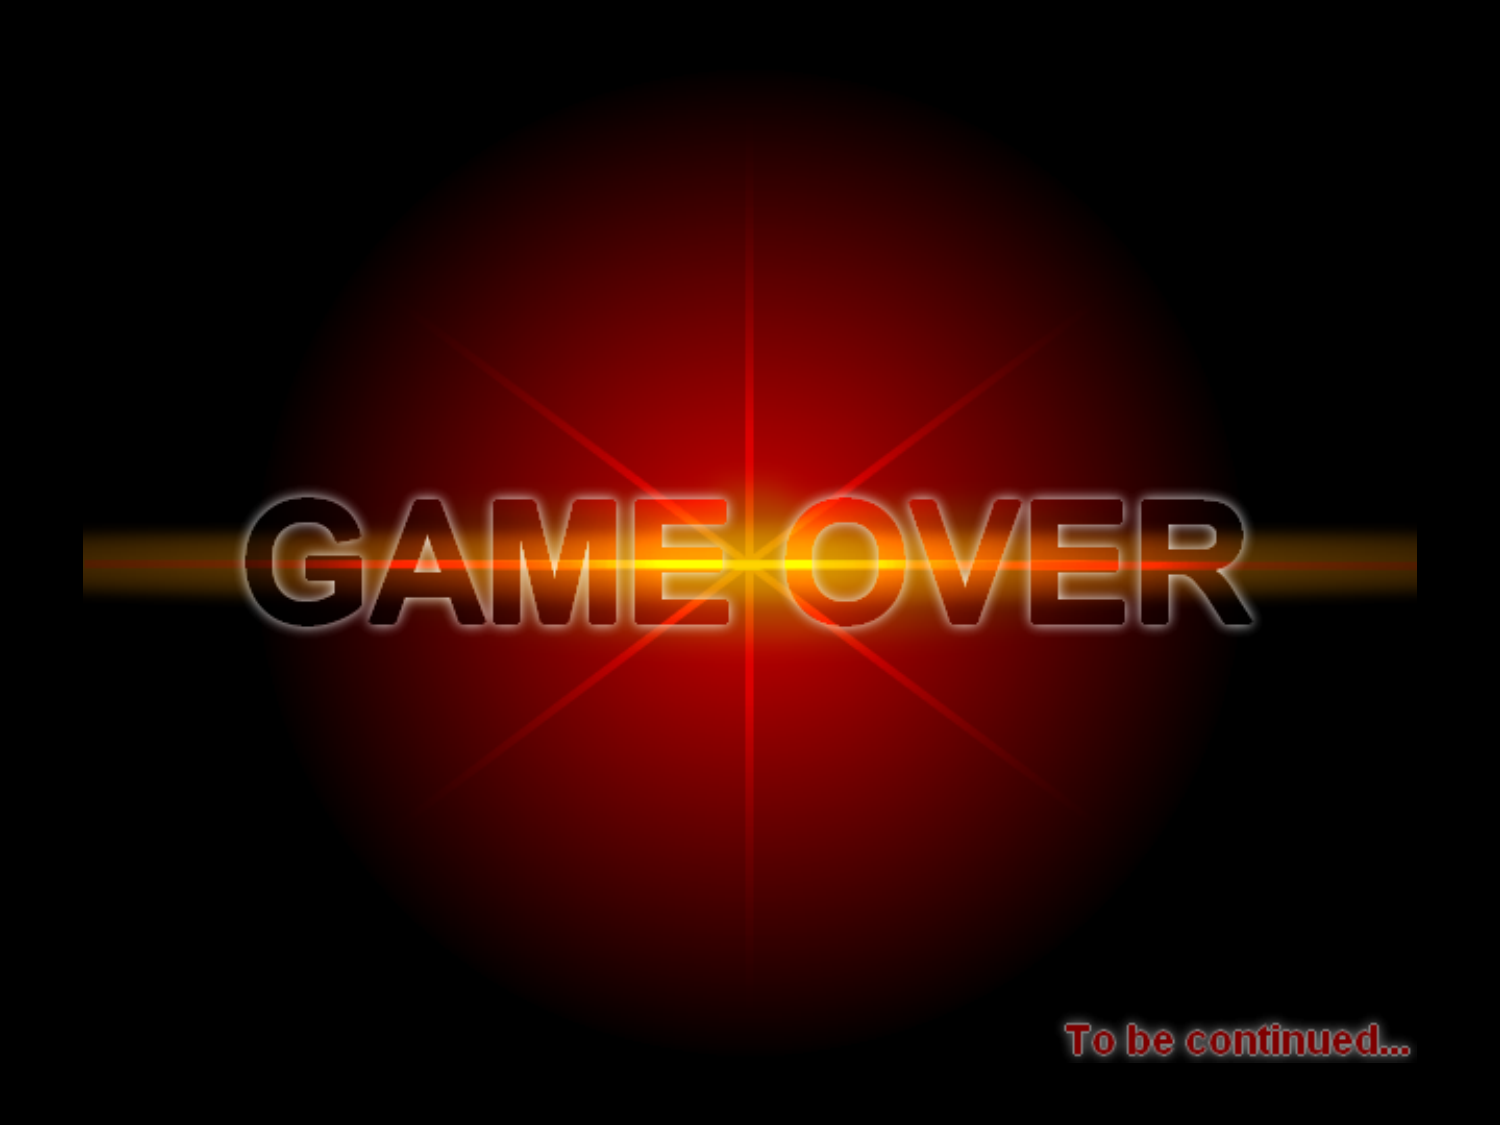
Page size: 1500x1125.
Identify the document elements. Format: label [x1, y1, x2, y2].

picture [83, 62, 1417, 1063]
